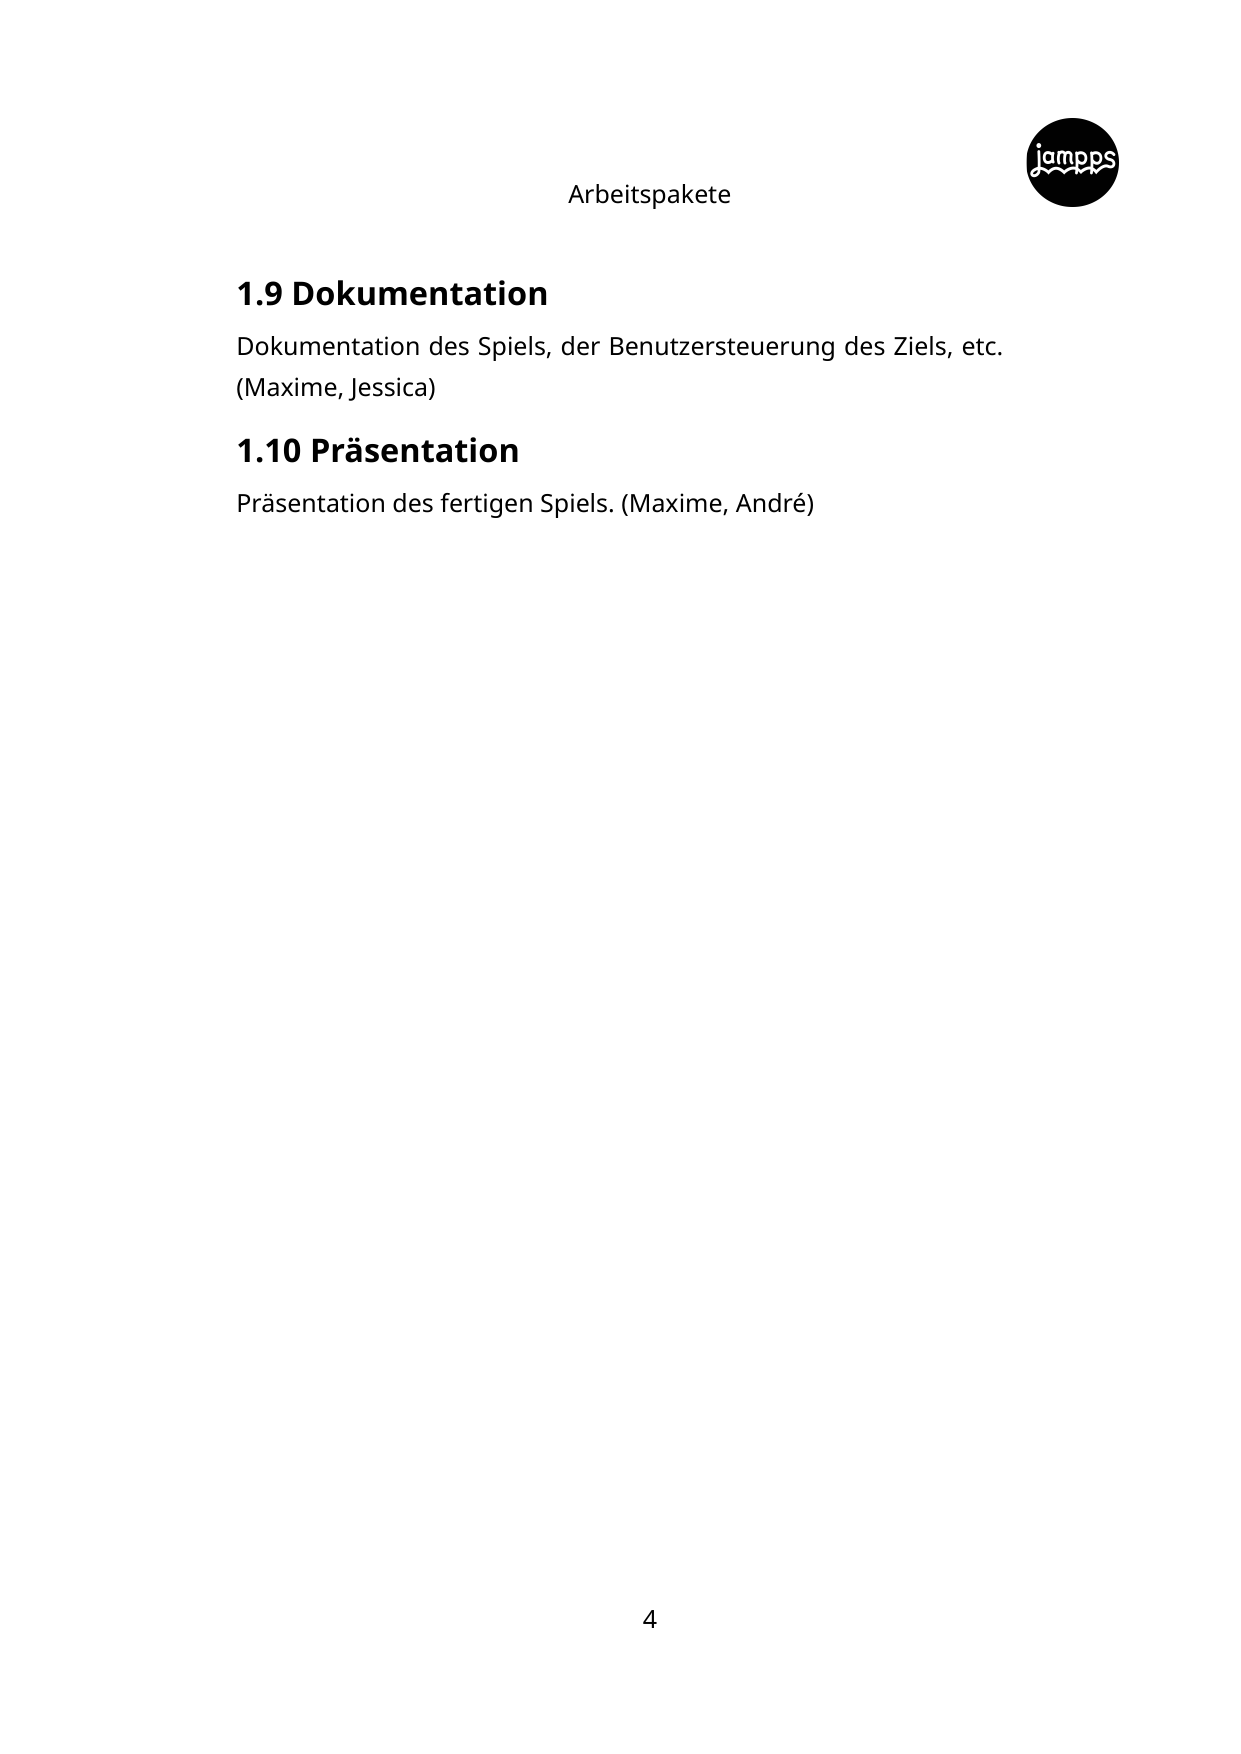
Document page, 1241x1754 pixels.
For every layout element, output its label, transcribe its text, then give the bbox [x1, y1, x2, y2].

text Präsentation des fertigen Spiels. (Maxime, André) [236, 486, 1004, 520]
picture [1026, 118, 1119, 207]
subtitle Dokumentation [236, 270, 1004, 314]
text Dokumentation des Spiels, der Benutzersteuerung des Ziels, etc. (Maxime, Jessica) [236, 328, 1004, 403]
subtitle Präsentation [236, 428, 1004, 472]
